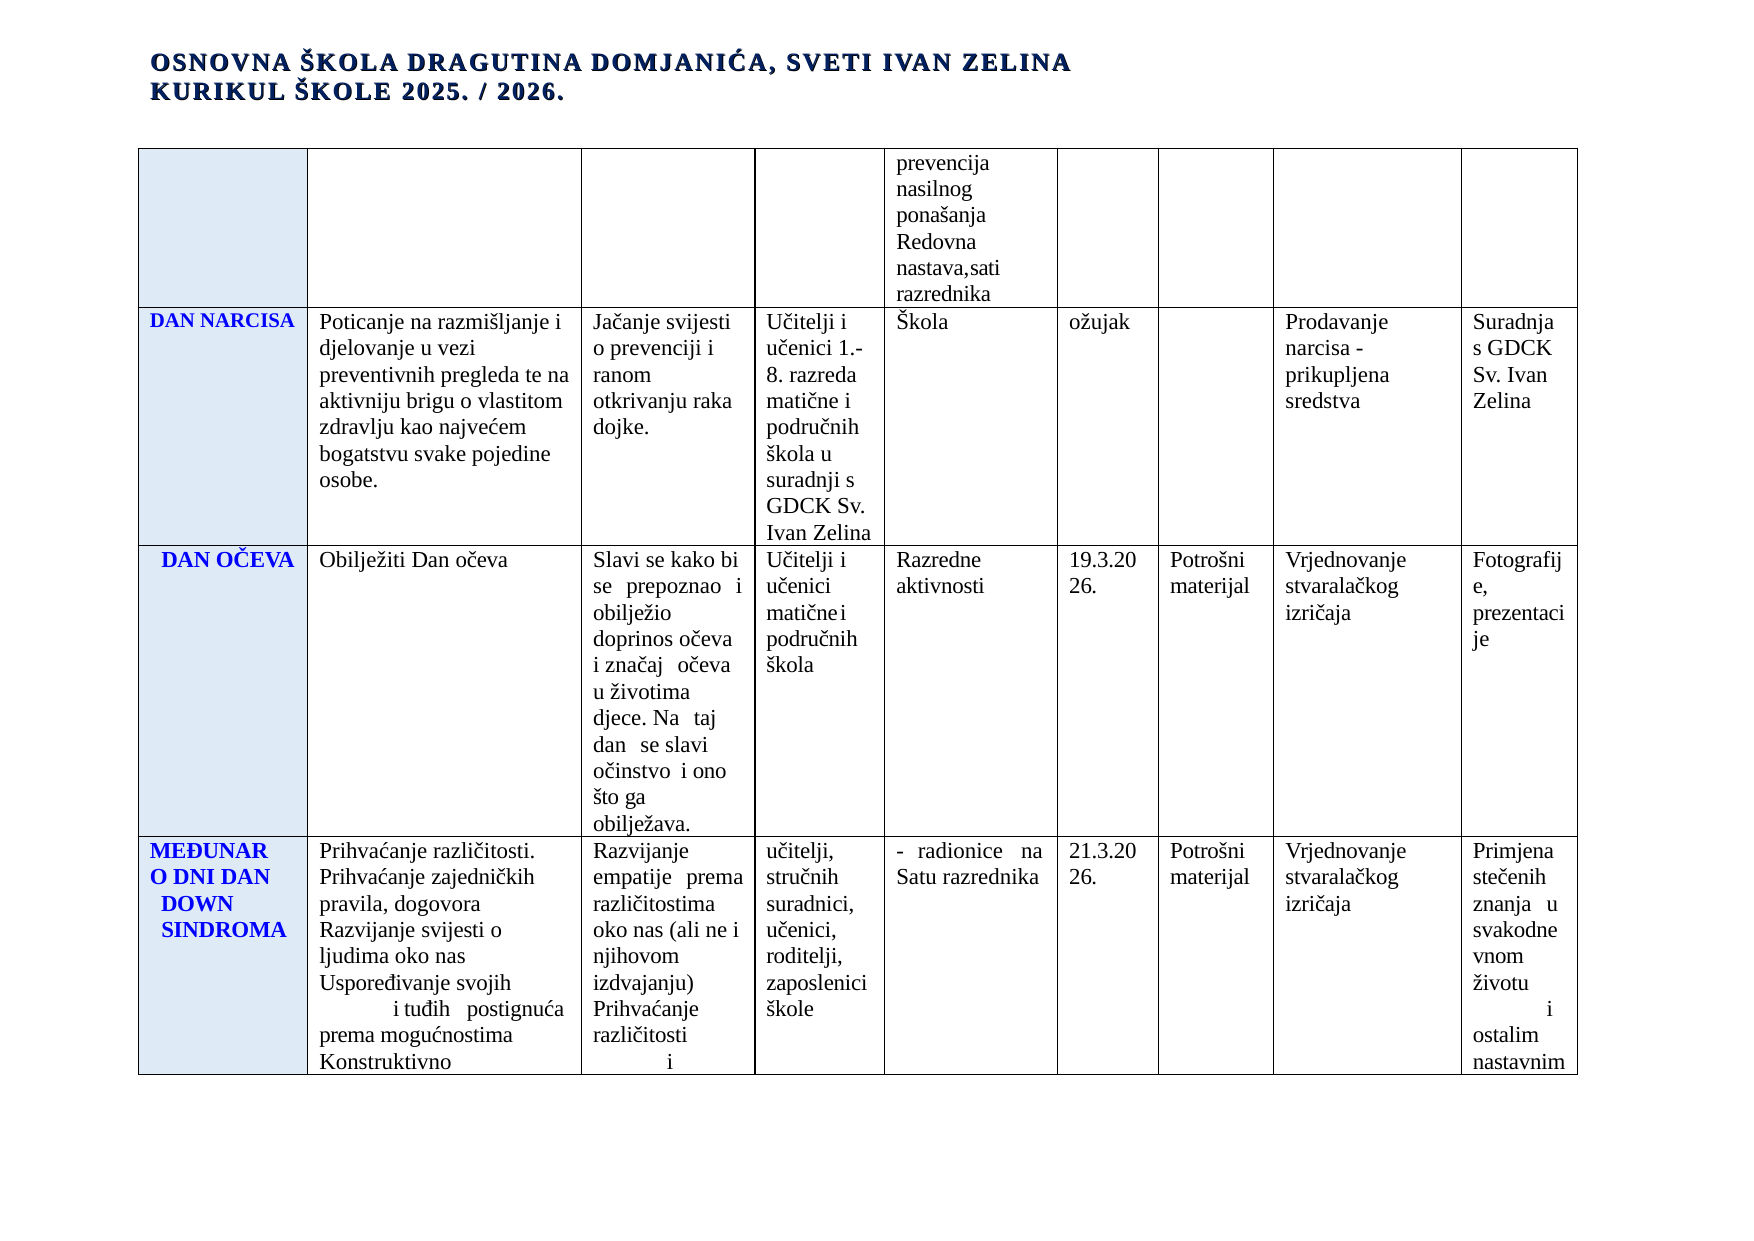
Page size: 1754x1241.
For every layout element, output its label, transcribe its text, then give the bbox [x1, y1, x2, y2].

table_cell ožujak [1058, 308, 1158, 545]
table_cell prevencija nasilnog ponašanja Redovna nastava, sati razrednika [885, 149, 1057, 307]
table_cell [1159, 308, 1273, 545]
table_cell DAN OČEVA [139, 546, 307, 836]
table_cell Potrošni materijal [1159, 837, 1273, 1074]
table_cell [308, 149, 581, 307]
table_cell Prihvaćanje različitosti. Prihvaćanje zajedničkih pravila, dogovora Razvijanje svijesti o ljudima oko nas Uspoređivanje svojih i tuđih postignuća prema mogućnostima Konstruktivno [308, 837, 581, 1074]
table_cell 19.3.2026. [1058, 546, 1158, 836]
table_cell - radionice na Satu razrednika [885, 837, 1057, 1074]
table_cell [582, 149, 754, 307]
table_cell Prodavanje narcisa -prikupljena sredstva [1274, 308, 1461, 545]
table_cell Vrjednovanje stvaralačkog izričaja [1274, 546, 1461, 836]
table_cell Fotografije, prezentacije [1462, 546, 1577, 836]
table_cell [1274, 149, 1461, 307]
table_cell [1058, 149, 1158, 307]
table_cell DAN NARCISA [139, 308, 307, 545]
table_cell Razredne aktivnosti [885, 546, 1057, 836]
table_cell Poticanje na razmišljanje i djelovanje u vezi preventivnih pregleda te na aktivniju brigu o vlastitom zdravlju kao najvećem bogatstvu svake pojedine osobe. [308, 308, 581, 545]
table_cell Jačanje svijesti o prevenciji i ranom otkrivanju raka dojke. [582, 308, 754, 545]
table_cell učitelji, stručnih suradnici, učenici, roditelji, zaposlenici škole [756, 837, 884, 1074]
table_cell [139, 149, 307, 307]
table_cell [1159, 149, 1273, 307]
table_cell Suradnja s GDCK Sv. Ivan Zelina [1462, 308, 1577, 545]
table_cell 21.3.2026. [1058, 837, 1158, 1074]
table_cell Slavi se kako bi se prepoznao i obilježio doprinos očeva i značaj očeva u životima djece. Na taj dan se slavi očinstvo i ono što ga obilježava. [582, 546, 754, 836]
table_cell Razvijanje empatije prema različitostima oko nas (ali ne i njihovom izdvajanju) Prihvaćanje različitosti i [582, 837, 754, 1074]
table_cell Obilježiti Dan očeva [308, 546, 581, 836]
table_cell [756, 149, 884, 307]
table_cell Vrjednovanje stvaralačkog izričaja [1274, 837, 1461, 1074]
table_cell [1462, 149, 1577, 307]
table_cell Potrošni materijal [1159, 546, 1273, 836]
table_cell Učitelji i učenici matične i područnih škola [756, 546, 884, 836]
table_cell MEĐUNARO DNI DAN DOWN SINDROMA [139, 837, 307, 1074]
table_cell Učitelji i učenici 1.- 8. razreda matične i područnih škola u suradnji s GDCK Sv. Ivan Zelina [756, 308, 884, 545]
table_cell Škola [885, 308, 1057, 545]
table_cell Primjena stečenih znanja u svakodnevnom životu i ostalim nastavnim [1462, 837, 1577, 1074]
